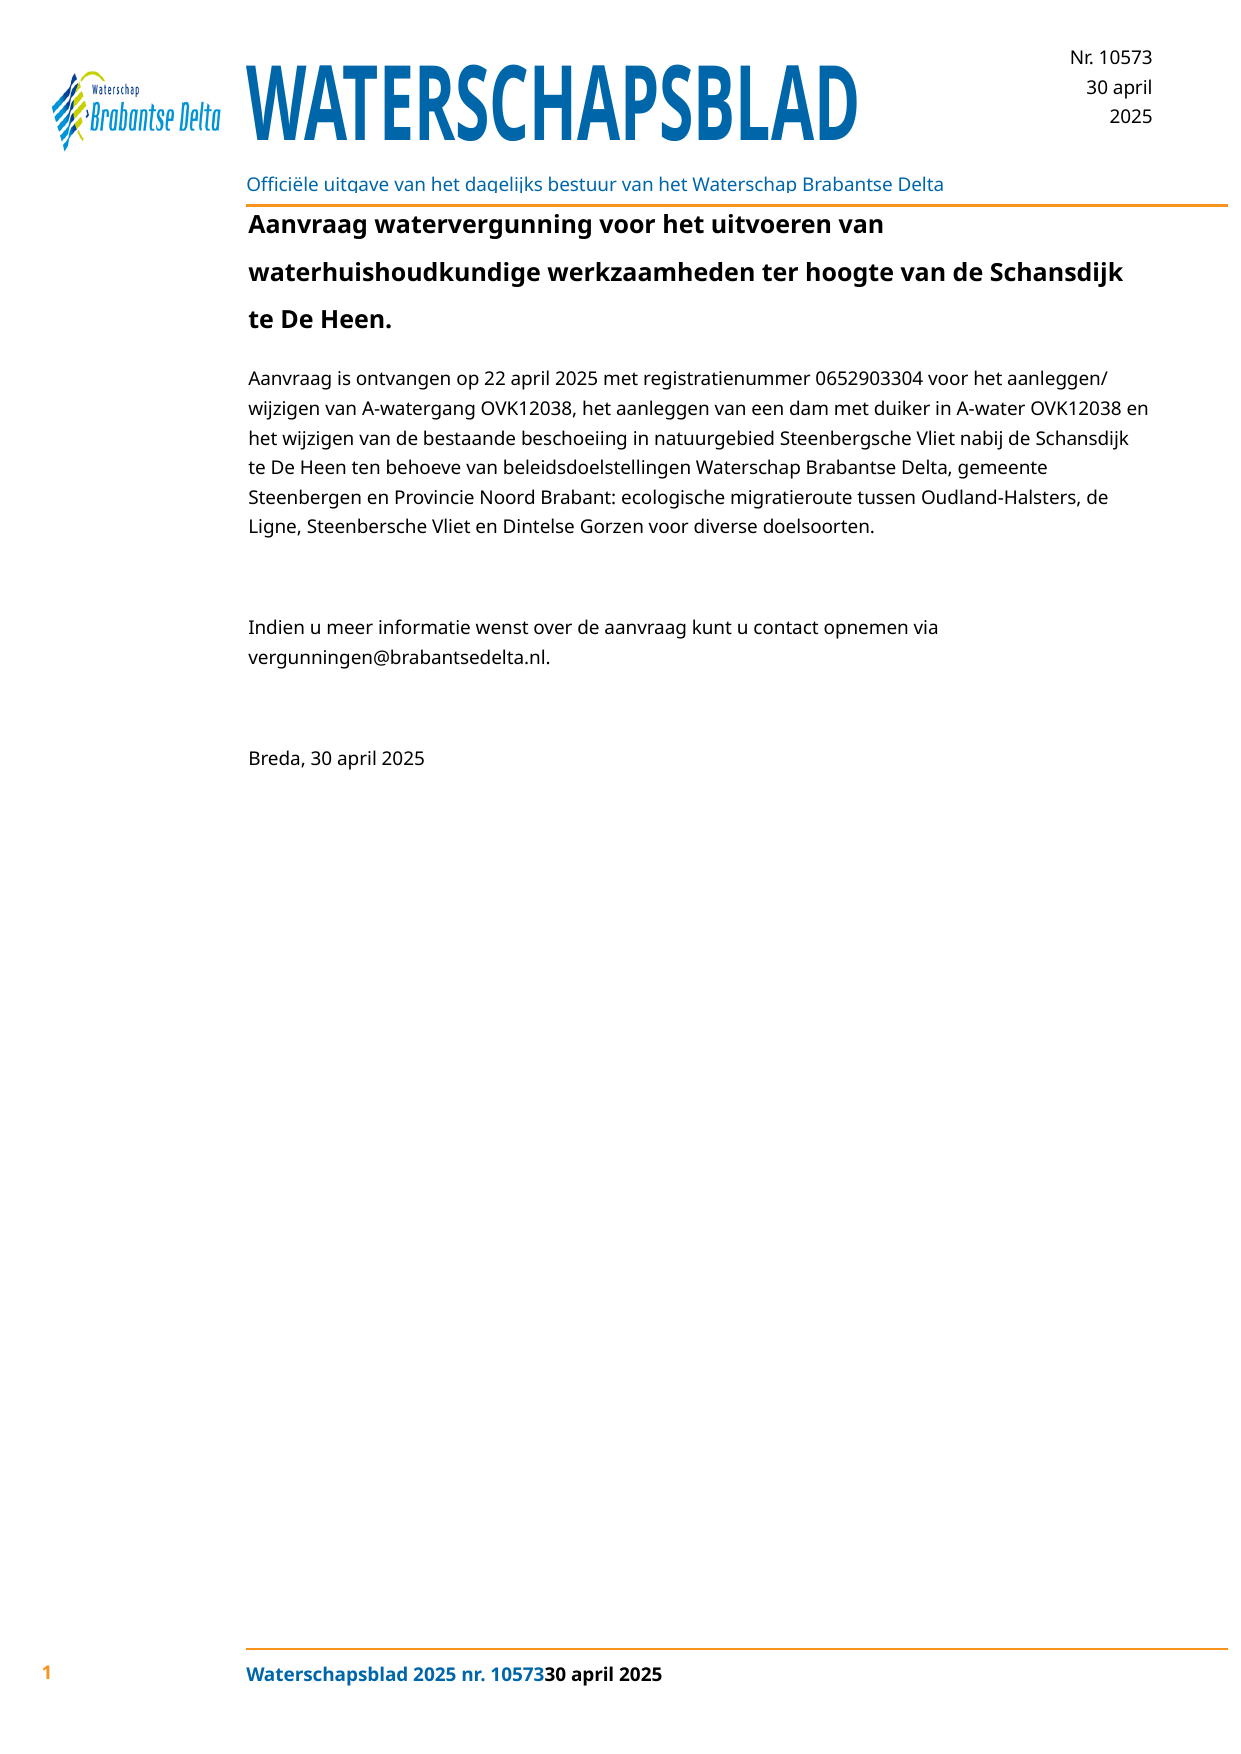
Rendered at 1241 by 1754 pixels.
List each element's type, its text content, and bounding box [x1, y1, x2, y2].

text Breda, 30 april 2025 [248, 745, 1152, 770]
picture [41, 47, 231, 172]
text Aanvraag is ontvangen op 22 april 2025 met registratienummer 0652903304 voor het aanleggen/ wijzigen van A-watergang OVK12038, het aanleggen van een dam met duiker in A-water OVK12038 en het wijzigen van de bestaande beschoeiing in natuurgebied Steenbergsche Vliet nabij de Schansdijk te De Heen ten behoeve van beleidsdoelstellingen Waterschap Brabantse Delta, gemeente Steenbergen en Provincie Noord Brabant: ecologische migratieroute tussen Oudland-Halsters, de Ligne, Steenbersche Vliet en Dintelse Gorzen voor diverse doelsoorten. [248, 366, 1152, 539]
text Aanvraag watervergunning voor het uitvoeren van waterhuishoudkundige werkzaamheden ter hoogte van de Schansdijk te De Heen. [248, 207, 1152, 336]
text Indien u meer informatie wenst over de aanvraag kunt u contact opnemen via vergunningen@brabantsedelta.nl. [248, 614, 1152, 669]
